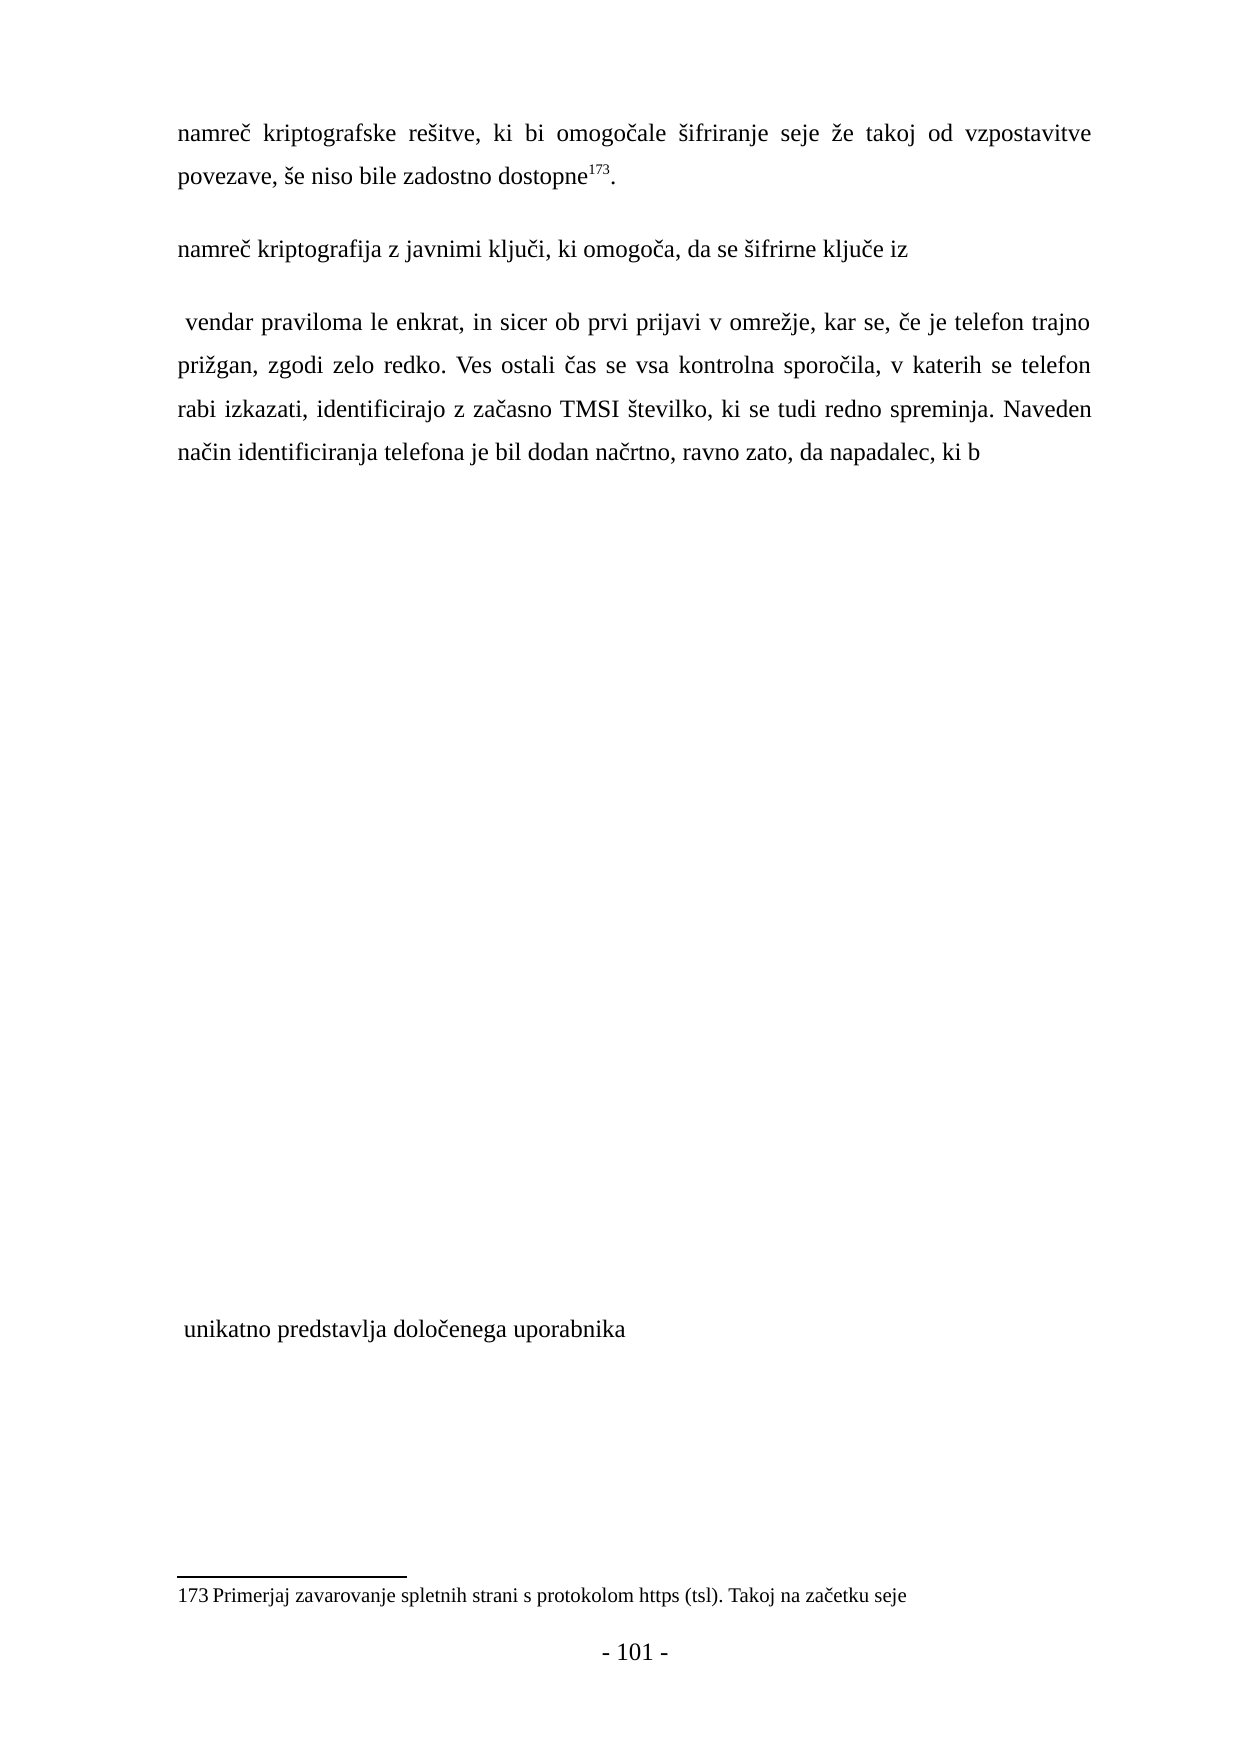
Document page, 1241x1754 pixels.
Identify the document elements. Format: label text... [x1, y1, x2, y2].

text Primerjaj zavarovanje spletnih strani s protokolom https (tsl). Takoj na začetku seje [177, 1583, 1093, 1607]
text namreč kriptografija z javnimi ključi, ki omogoča, da se šifrirne ključe iz [177, 234, 1093, 263]
text vendar praviloma le enkrat, in sicer ob prvi prijavi v omrežje, kar se, če je telefon trajno prižgan, zgodi zelo redko. Ves ostali čas se vsa kontrolna sporočila, v katerih se telefon rabi izkazati, identificirajo z začasno TMSI številko, ki se tudi redno spreminja. Naveden način identificiranja telefona je bil dodan načrtno, ravno zato, da napadalec, ki b [177, 307, 1093, 466]
text unikatno predstavlja določenega uporabnika [177, 1314, 1093, 1343]
text namreč kriptografske rešitve, ki bi omogočale šifriranje seje že takoj od vzpostavitve povezave, še niso bile zadostno dostopne. [177, 118, 1093, 190]
